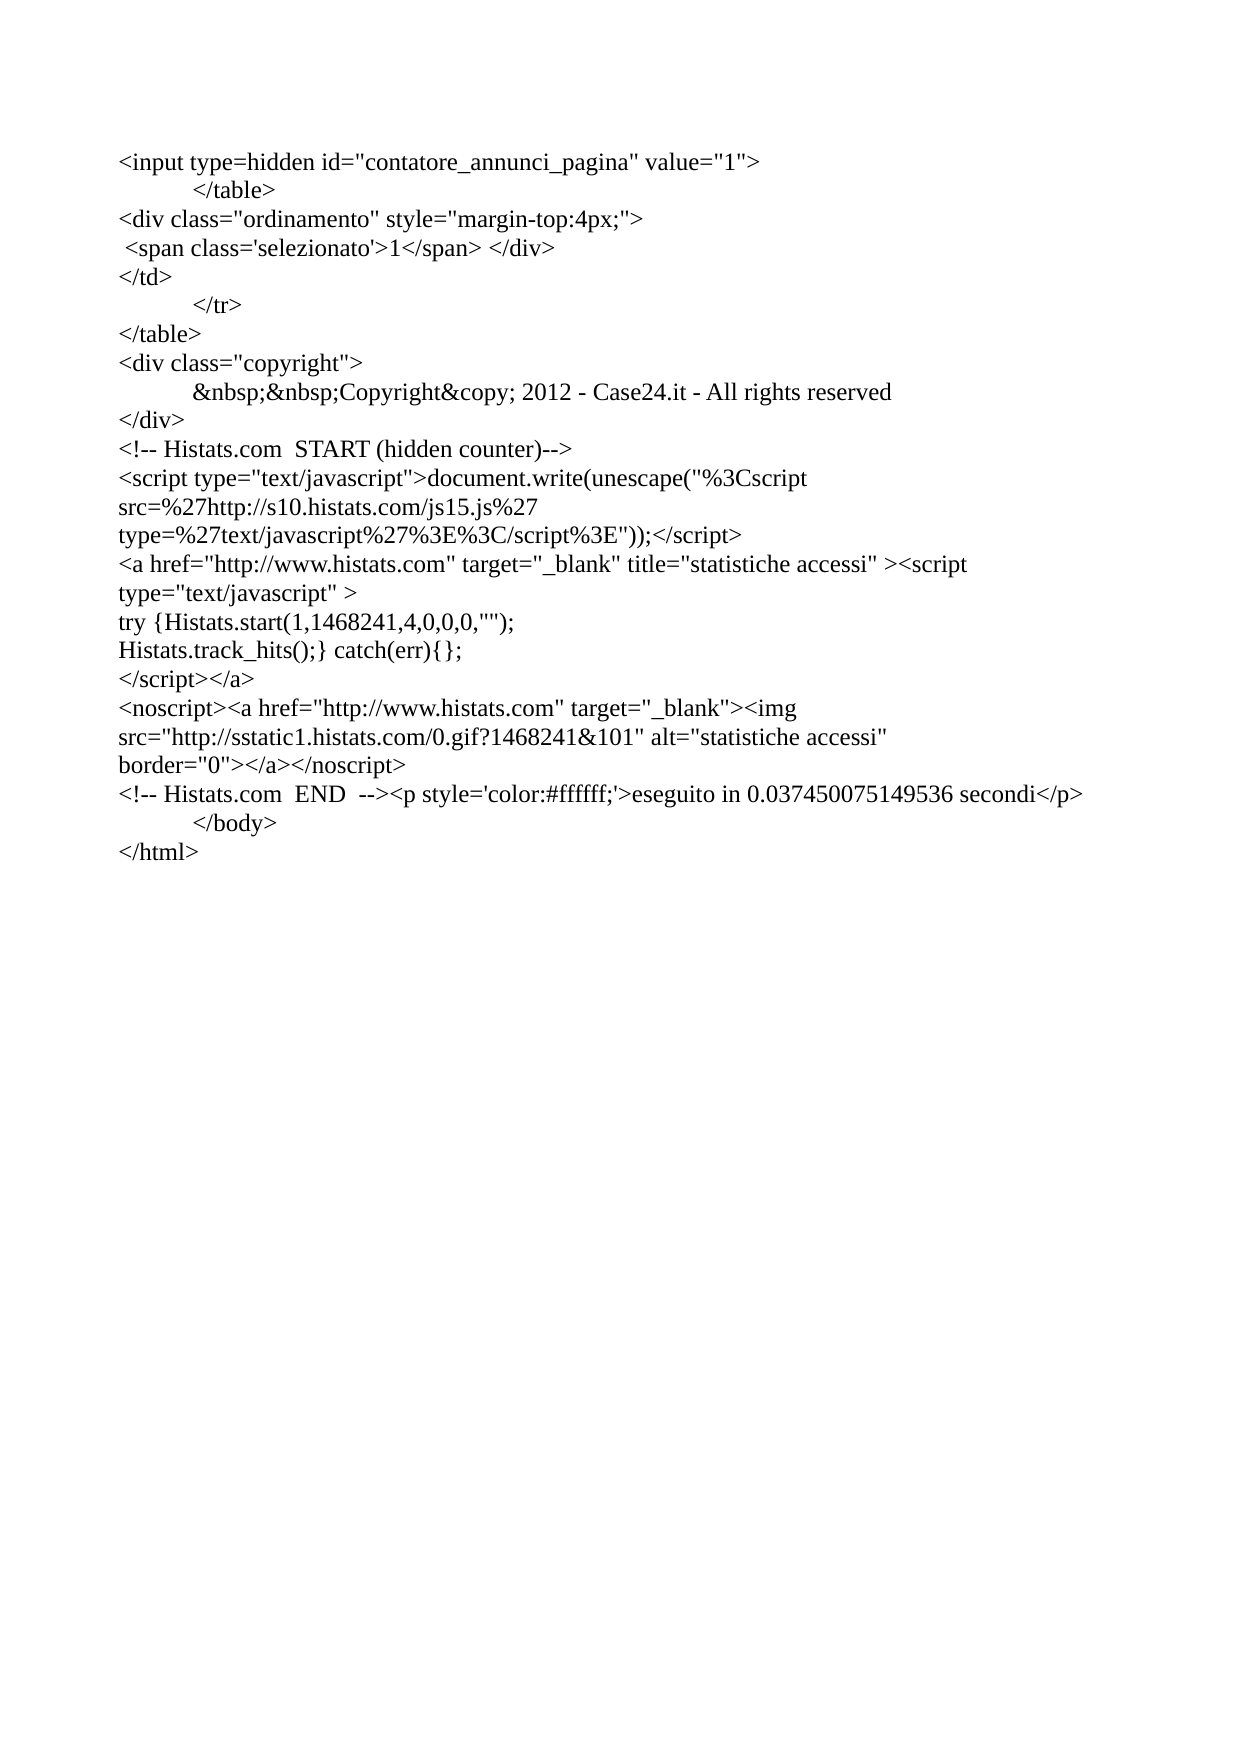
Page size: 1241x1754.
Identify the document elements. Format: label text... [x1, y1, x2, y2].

text <input type=hidden id="contatore_annunci_pagina" value="1"> </table> <div class="ordinamento" style="margin-top:4px;"> <span class='selezionato'>1</span> </div> </td> </tr> </table> <div class="copyright"> &nbsp;&nbsp;Copyright&copy; 2012 - Case24.it - All rights reserved </div> <!-- Histats.com START (hidden counter)--> <script type="text/javascript">document.write(unescape("%3Cscript src=%27http://s10.histats.com/js15.js%27 type=%27text/javascript%27%3E%3C/script%3E"));</script> <a href="http://www.histats.com" target="_blank" title="statistiche accessi" ><script type="text/javascript" > try {Histats.start(1,1468241,4,0,0,0,""); Histats.track_hits();} catch(err){}; </script></a> <noscript><a href="http://www.histats.com" target="_blank"><img src="http://sstatic1.histats.com/0.gif?1468241&101" alt="statistiche accessi" border="0"></a></noscript> <!-- Histats.com END --><p style='color:#ffffff;'>eseguito in 0.037450075149536 secondi</p> </body> </html> [118, 118, 1122, 866]
